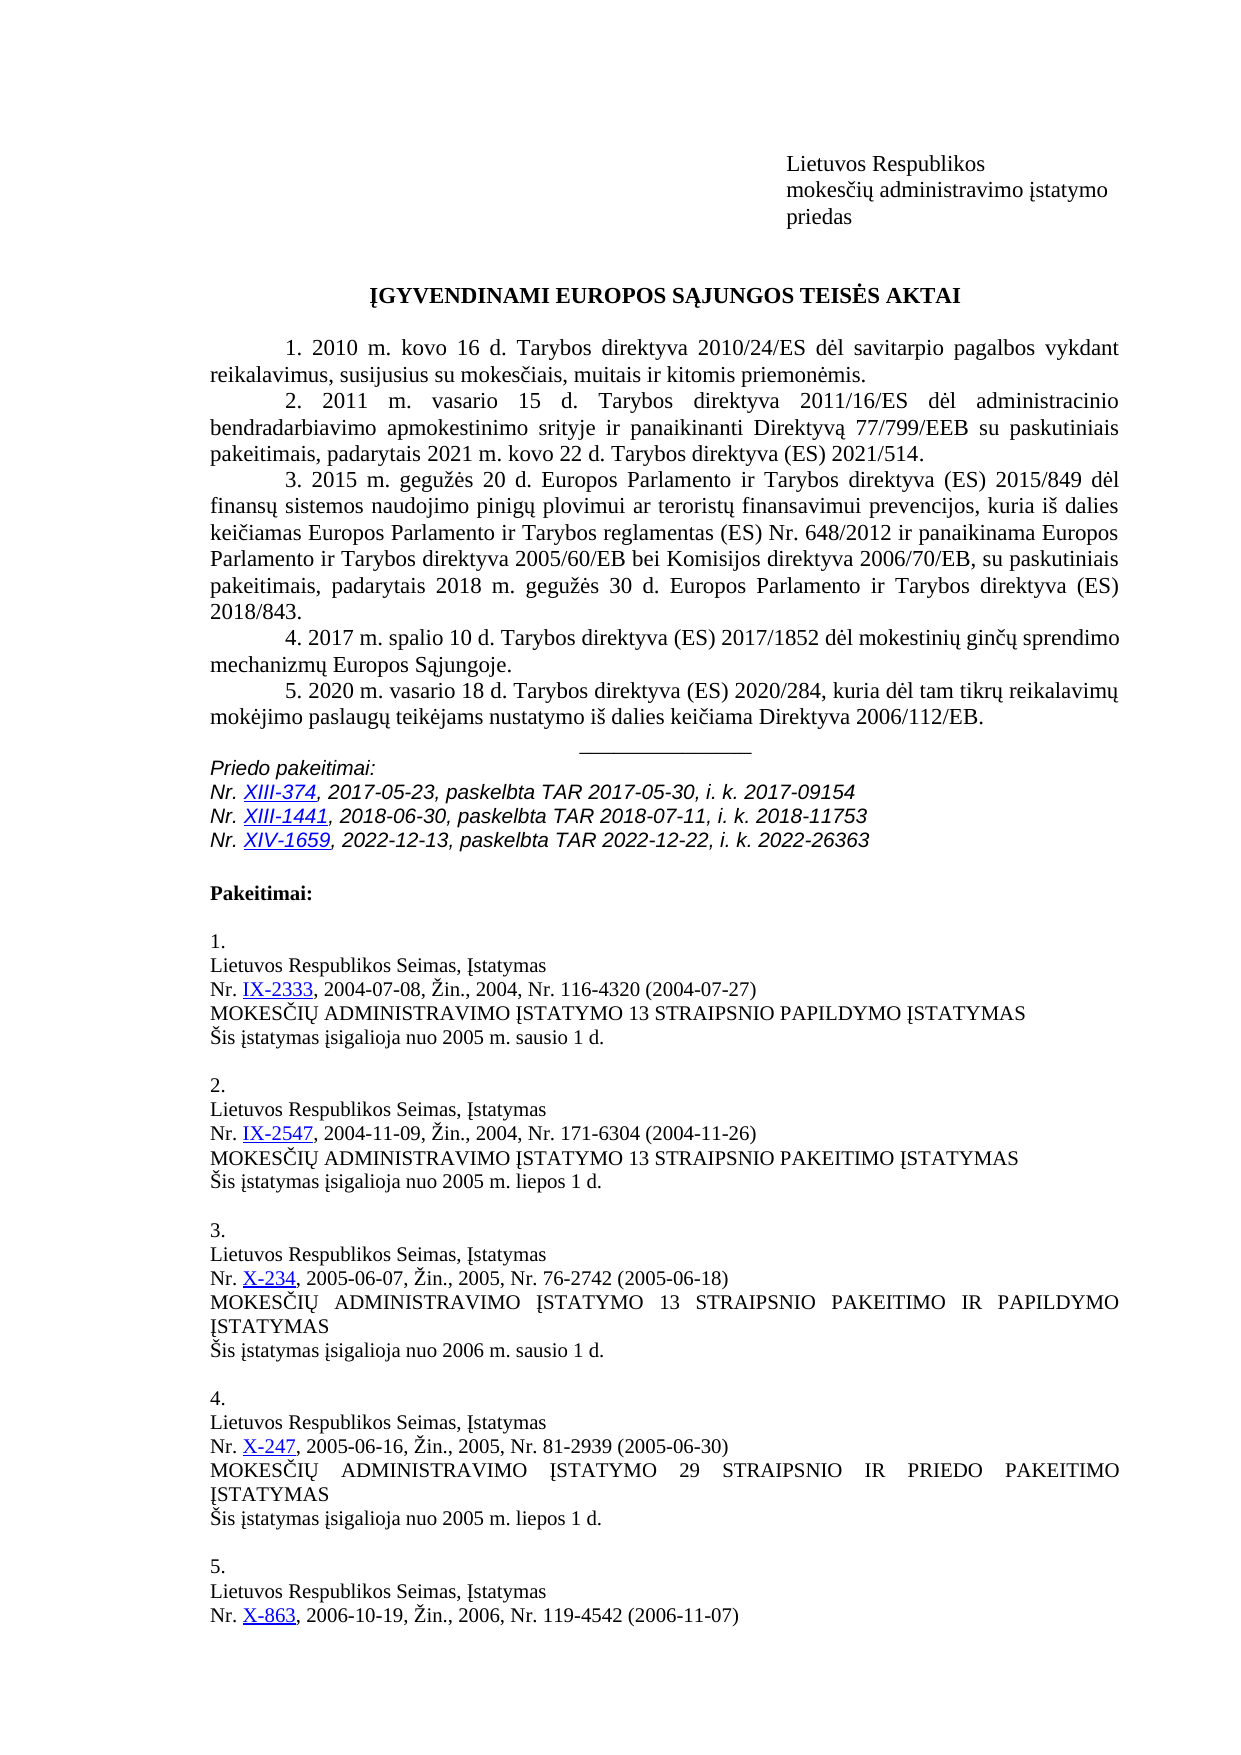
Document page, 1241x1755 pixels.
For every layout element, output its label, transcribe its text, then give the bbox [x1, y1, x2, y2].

text Šis įstatymas įsigalioja nuo 2006 m. sausio 1 d. [210, 1338, 1120, 1362]
text Nr. X-863, 2006-10-19, Žin., 2006, Nr. 119-4542 (2006-11-07) [210, 1603, 1120, 1627]
text Lietuvos Respublikos Seimas, Įstatymas [210, 953, 1120, 977]
text Nr. X-247, 2005-06-16, Žin., 2005, Nr. 81-2939 (2005-06-30) [210, 1434, 1120, 1458]
text priedas [210, 203, 1120, 229]
text Nr. IX-2547, 2004-11-09, Žin., 2004, Nr. 171-6304 (2004-11-26) [210, 1121, 1120, 1145]
text Šis įstatymas įsigalioja nuo 2005 m. liepos 1 d. [210, 1506, 1120, 1530]
text Šis įstatymas įsigalioja nuo 2005 m. sausio 1 d. [210, 1025, 1120, 1049]
text Lietuvos Respublikos Seimas, Įstatymas [210, 1097, 1120, 1121]
text mokesčių administravimo įstatymo [210, 176, 1120, 203]
text Lietuvos Respublikos [210, 150, 1120, 176]
text 3. [210, 1218, 1120, 1242]
text MOKESČIŲ ADMINISTRAVIMO ĮSTATYMO 29 STRAIPSNIO IR PRIEDO PAKEITIMO ĮSTATYMAS [210, 1458, 1120, 1506]
text Lietuvos Respublikos Seimas, Įstatymas [210, 1578, 1120, 1603]
text 4. 2017 m. spalio 10 d. Tarybos direktyva (ES) 2017/1852 dėl mokestinių ginčų sprendimo mechanizmų Europos Sąjungoje. [210, 624, 1120, 677]
text MOKESČIŲ ADMINISTRAVIMO ĮSTATYMO 13 STRAIPSNIO PAKEITIMO ĮSTATYMAS [210, 1145, 1120, 1169]
text MOKESČIŲ ADMINISTRAVIMO ĮSTATYMO 13 STRAIPSNIO PAKEITIMO IR PAPILDYMO ĮSTATYMAS [210, 1290, 1120, 1338]
text Nr. X-234, 2005-06-07, Žin., 2005, Nr. 76-2742 (2005-06-18) [210, 1266, 1120, 1290]
text MOKESČIŲ ADMINISTRAVIMO ĮSTATYMO 13 STRAIPSNIO PAPILDYMO ĮSTATYMAS [210, 1001, 1120, 1025]
text Lietuvos Respublikos Seimas, Įstatymas [210, 1242, 1120, 1266]
text 4. [210, 1386, 1120, 1410]
text Priedo pakeitimai: [210, 756, 1120, 780]
text 1. 2010 m. kovo 16 d. Tarybos direktyva 2010/24/ES dėl savitarpio pagalbos vykdant reikalavimus, susijusius su mokesčiais, muitais ir kitomis priemonėmis. [210, 334, 1120, 387]
text 1. [210, 929, 1120, 953]
text Šis įstatymas įsigalioja nuo 2005 m. liepos 1 d. [210, 1169, 1120, 1193]
text Lietuvos Respublikos Seimas, Įstatymas [210, 1410, 1120, 1434]
text 2. 2011 m. vasario 15 d. Tarybos direktyva 2011/16/ES dėl administracinio bendradarbiavimo apmokestinimo srityje ir panaikinanti Direktyvą 77/799/EEB su paskutiniais pakeitimais, padarytais 2021 m. kovo 22 d. Tarybos direktyva (ES) 2021/514. [210, 387, 1120, 466]
text Nr. XIII-374, 2017-05-23, paskelbta TAR 2017-05-30, i. k. 2017-09154 [210, 780, 1120, 804]
text 2. [210, 1073, 1120, 1097]
text 5. 2020 m. vasario 18 d. Tarybos direktyva (ES) 2020/284, kuria dėl tam tikrų reikalavimų mokėjimo paslaugų teikėjams nustatymo iš dalies keičiama Direktyva 2006/112/EB. [210, 677, 1120, 730]
text _______________ [210, 730, 1120, 756]
text Nr. IX-2333, 2004-07-08, Žin., 2004, Nr. 116-4320 (2004-07-27) [210, 977, 1120, 1001]
text ĮGYVENDINAMI EUROPOS SĄJUNGOS TEISĖS AKTAI [210, 282, 1120, 308]
text 3. 2015 m. gegužės 20 d. Europos Parlamento ir Tarybos direktyva (ES) 2015/849 dėl finansų sistemos naudojimo pinigų plovimui ar teroristų finansavimui prevencijos, kuria iš dalies keičiamas Europos Parlamento ir Tarybos reglamentas (ES) Nr. 648/2012 ir panaikinama Europos Parlamento ir Tarybos direktyva 2005/60/EB bei Komisijos direktyva 2006/70/EB, su paskutiniais pakeitimais, padarytais 2018 m. gegužės 30 d. Europos Parlamento ir Tarybos direktyva (ES) 2018/843. [210, 466, 1120, 624]
text Nr. XIII-1441, 2018-06-30, paskelbta TAR 2018-07-11, i. k. 2018-11753 [210, 804, 1120, 828]
text 5. [210, 1554, 1120, 1578]
text Nr. XIV-1659, 2022-12-13, paskelbta TAR 2022-12-22, i. k. 2022-26363 [210, 828, 1120, 852]
text Pakeitimai: [210, 881, 1120, 905]
